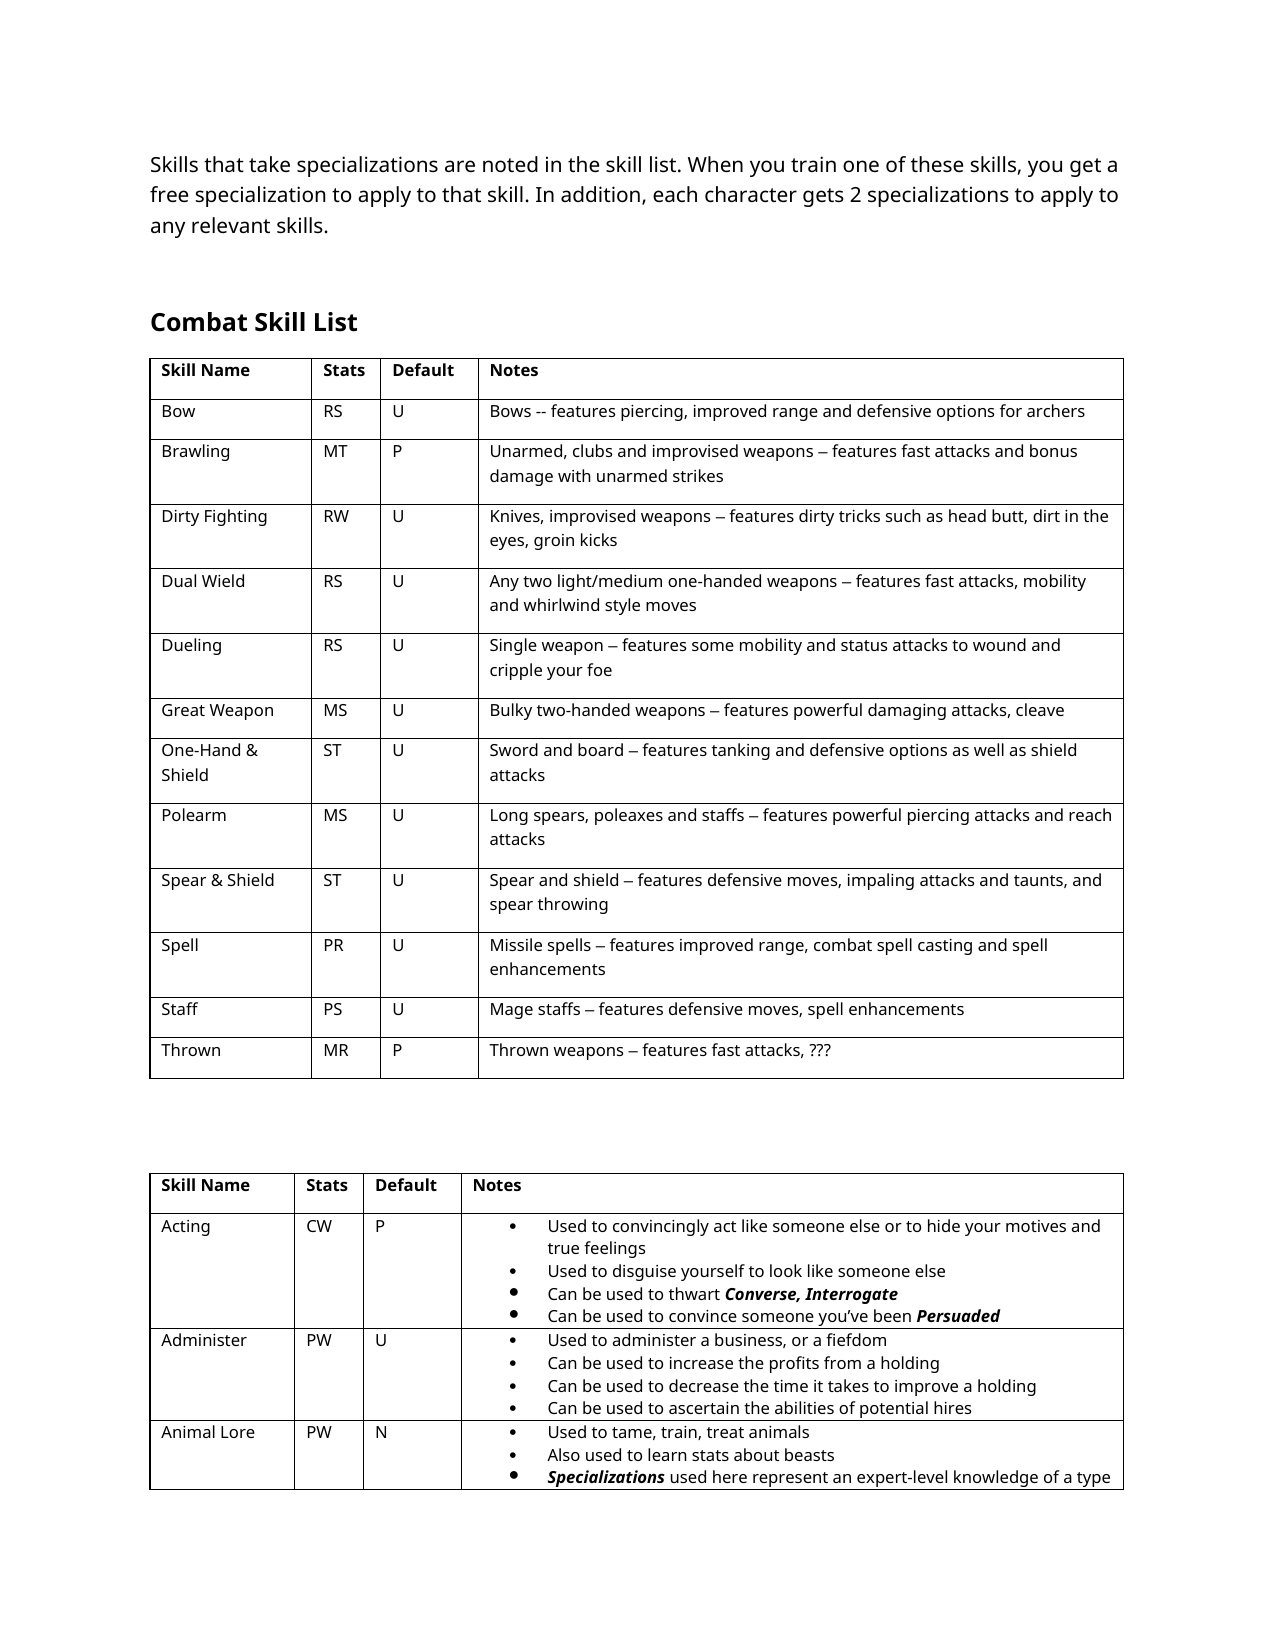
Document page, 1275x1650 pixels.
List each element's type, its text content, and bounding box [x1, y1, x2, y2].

table_header Notes [479, 359, 1123, 398]
table_cell Dual Wield [151, 569, 311, 633]
table_header Notes [462, 1174, 1123, 1213]
table_cell Any two light/medium one-handed weapons – features fast attacks, mobility and whirlwind style moves [479, 569, 1123, 633]
table_cell Administer [151, 1329, 294, 1420]
table_cell Bulky two-handed weapons – features powerful damaging attacks, cleave [479, 699, 1123, 738]
table_header Default [381, 359, 478, 398]
table_header Default [364, 1174, 461, 1213]
table_cell Animal Lore [151, 1421, 294, 1489]
table_cell Dueling [151, 634, 311, 698]
table_cell Long spears, poleaxes and staffs – features powerful piercing attacks and reach attacks [479, 804, 1123, 867]
table_cell U [381, 933, 478, 997]
table_cell ST [312, 869, 380, 932]
table_cell Unarmed, clubs and improvised weapons – features fast attacks and bonus damage with unarmed strikes [479, 440, 1123, 503]
table_cell One-Hand & Shield [151, 739, 311, 803]
table_cell Thrown weapons – features fast attacks, ??? [479, 1038, 1123, 1078]
table_header Stats [295, 1174, 363, 1213]
table_cell U [381, 505, 478, 568]
table_cell Polearm [151, 804, 311, 867]
table_cell Used to tame, train, treat animals Also used to learn stats about beasts Specializations used here represent an expert-level knowledge of a type [462, 1421, 1123, 1489]
table_cell Spell [151, 933, 311, 997]
table_cell CW [295, 1214, 363, 1328]
table_cell ST [312, 739, 380, 803]
table_cell Dirty Fighting [151, 505, 311, 568]
table_cell Thrown [151, 1038, 311, 1078]
table_cell MR [312, 1038, 380, 1078]
table_cell U [381, 739, 478, 803]
table_cell U [381, 569, 478, 633]
table_cell U [381, 869, 478, 932]
text Skills that take specializations are noted in the skill list. When you train one of these skills, you get a free specialization to apply to that skill. In addition, each character gets 2 specializations to apply to any relevant skills. [150, 150, 1125, 239]
table_cell MT [312, 440, 380, 503]
table_cell Used to administer a business, or a fiefdom Can be used to increase the profits from a holding Can be used to decrease the time it takes to improve a holding Can be used to ascertain the abilities of potential hires [462, 1329, 1123, 1420]
table_header Skill Name [151, 1174, 294, 1213]
table_cell RS [312, 400, 380, 439]
table_header Stats [312, 359, 380, 398]
table_cell P [381, 1038, 478, 1078]
table_cell Bows -- features piercing, improved range and defensive options for archers [479, 400, 1123, 439]
table_cell Spear and shield – features defensive moves, impaling attacks and taunts, and spear throwing [479, 869, 1123, 932]
table_cell Acting [151, 1214, 294, 1328]
table_cell Missile spells – features improved range, combat spell casting and spell enhancements [479, 933, 1123, 997]
table_cell PW [295, 1329, 363, 1420]
table_cell U [381, 998, 478, 1037]
table_cell Brawling [151, 440, 311, 503]
table_cell U [381, 634, 478, 698]
table_cell P [364, 1214, 461, 1328]
table_cell PS [312, 998, 380, 1037]
table_cell Used to convincingly act like someone else or to hide your motives and true feelings Used to disguise yourself to look like someone else Can be used to thwart Converse, Interrogate Can be used to convince someone you’ve been Persuaded [462, 1214, 1123, 1328]
table_cell PR [312, 933, 380, 997]
table_cell RS [312, 634, 380, 698]
table_cell RW [312, 505, 380, 568]
table_cell Spear & Shield [151, 869, 311, 932]
table_cell Single weapon – features some mobility and status attacks to wound and cripple your foe [479, 634, 1123, 698]
table_cell PW [295, 1421, 363, 1489]
table_cell Mage staffs – features defensive moves, spell enhancements [479, 998, 1123, 1037]
table_cell MS [312, 699, 380, 738]
text Combat Skill List [150, 305, 1125, 339]
table_cell U [381, 400, 478, 439]
table_cell U [381, 699, 478, 738]
table_cell U [364, 1329, 461, 1420]
table_cell U [381, 804, 478, 867]
table_cell Sword and board – features tanking and defensive options as well as shield attacks [479, 739, 1123, 803]
table_cell N [364, 1421, 461, 1489]
table_cell P [381, 440, 478, 503]
table_cell MS [312, 804, 380, 867]
table_cell RS [312, 569, 380, 633]
table_cell Knives, improvised weapons – features dirty tricks such as head butt, dirt in the eyes, groin kicks [479, 505, 1123, 568]
table_cell Great Weapon [151, 699, 311, 738]
table_header Skill Name [151, 359, 311, 398]
table_cell Staff [151, 998, 311, 1037]
table_cell Bow [151, 400, 311, 439]
